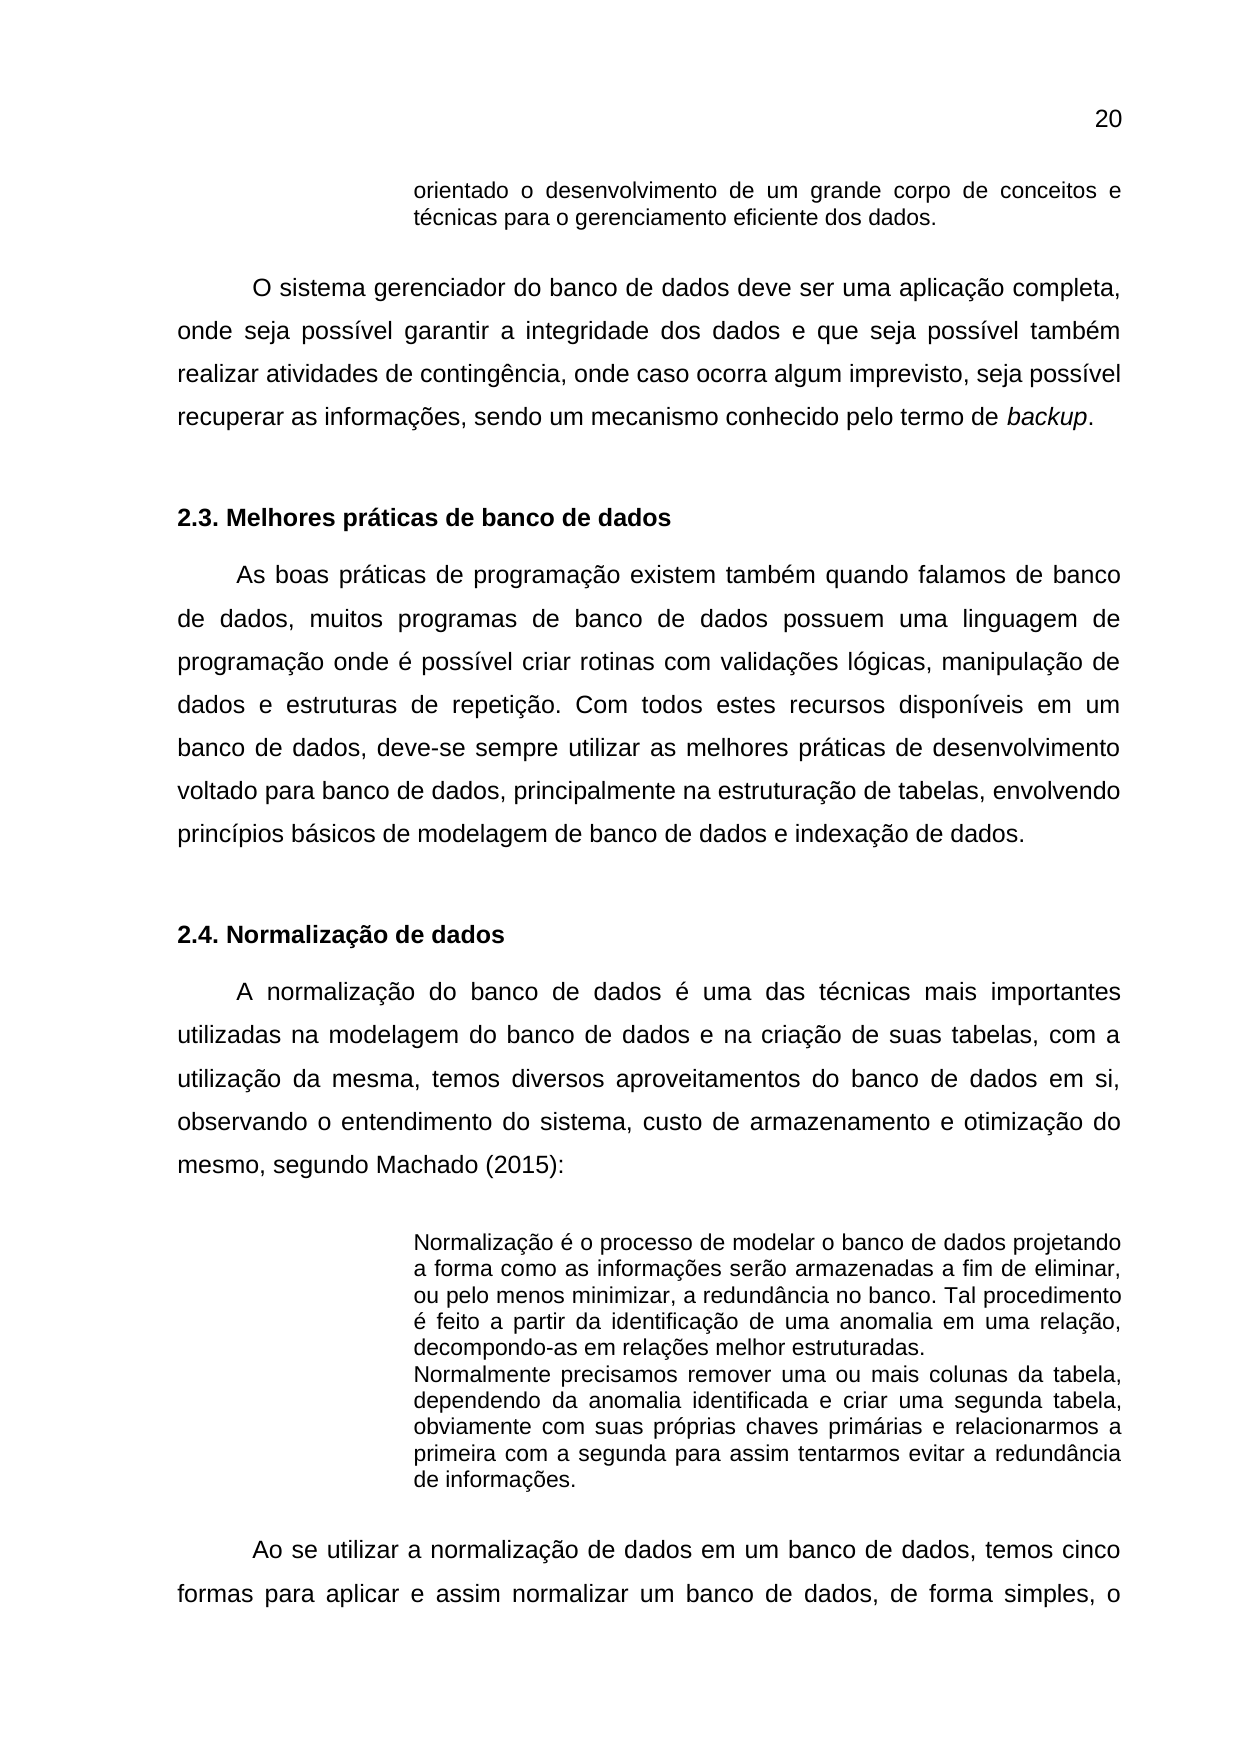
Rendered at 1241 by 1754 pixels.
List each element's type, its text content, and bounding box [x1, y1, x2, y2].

text As boas práticas de programação existem também quando falamos de banco de dados, muitos programas de banco de dados possuem uma linguagem de programação onde é possível criar rotinas com validações lógicas, manipulação de dados e estruturas de repetição. Com todos estes recursos disponíveis em um banco de dados, deve-se sempre utilizar as melhores práticas de desenvolvimento voltado para banco de dados, principalmente na estruturação de tabelas, envolvendo princípios básicos de modelagem de banco de dados e indexação de dados. [177, 560, 1122, 848]
text orientado o desenvolvimento de um grande corpo de conceitos e técnicas para o gerenciamento eficiente dos dados. [413, 177, 1122, 230]
subtitle 2.3. Melhores práticas de banco de dados [177, 503, 1122, 532]
subtitle 2.4. Normalização de dados [177, 920, 1122, 948]
text O sistema gerenciador do banco de dados deve ser uma aplicação completa, onde seja possível garantir a integridade dos dados e que seja possível também realizar atividades de contingência, onde caso ocorra algum imprevisto, seja possível recuperar as informações, sendo um mecanismo conhecido pelo termo de backup. [177, 273, 1122, 431]
text Normalmente precisamos remover uma ou mais colunas da tabela, dependendo da anomalia identificada e criar uma segunda tabela, obviamente com suas próprias chaves primárias e relacionarmos a primeira com a segunda para assim tentarmos evitar a redundância de informações. [413, 1361, 1122, 1492]
text A normalização do banco de dados é uma das técnicas mais importantes utilizadas na modelagem do banco de dados e na criação de suas tabelas, com a utilização da mesma, temos diversos aproveitamentos do banco de dados em si, observando o entendimento do sistema, custo de armazenamento e otimização do mesmo, segundo Machado (2015): [177, 977, 1122, 1178]
text Normalização é o processo de modelar o banco de dados projetando a forma como as informações serão armazenadas a fim de eliminar, ou pelo menos minimizar, a redundância no banco. Tal procedimento é feito a partir da identificação de uma anomalia em uma relação, decompondo-as em relações melhor estruturadas. [413, 1229, 1122, 1361]
text Ao se utilizar a normalização de dados em um banco de dados, temos cinco formas para aplicar e assim normalizar um banco de dados, de forma simples, o [177, 1536, 1122, 1607]
